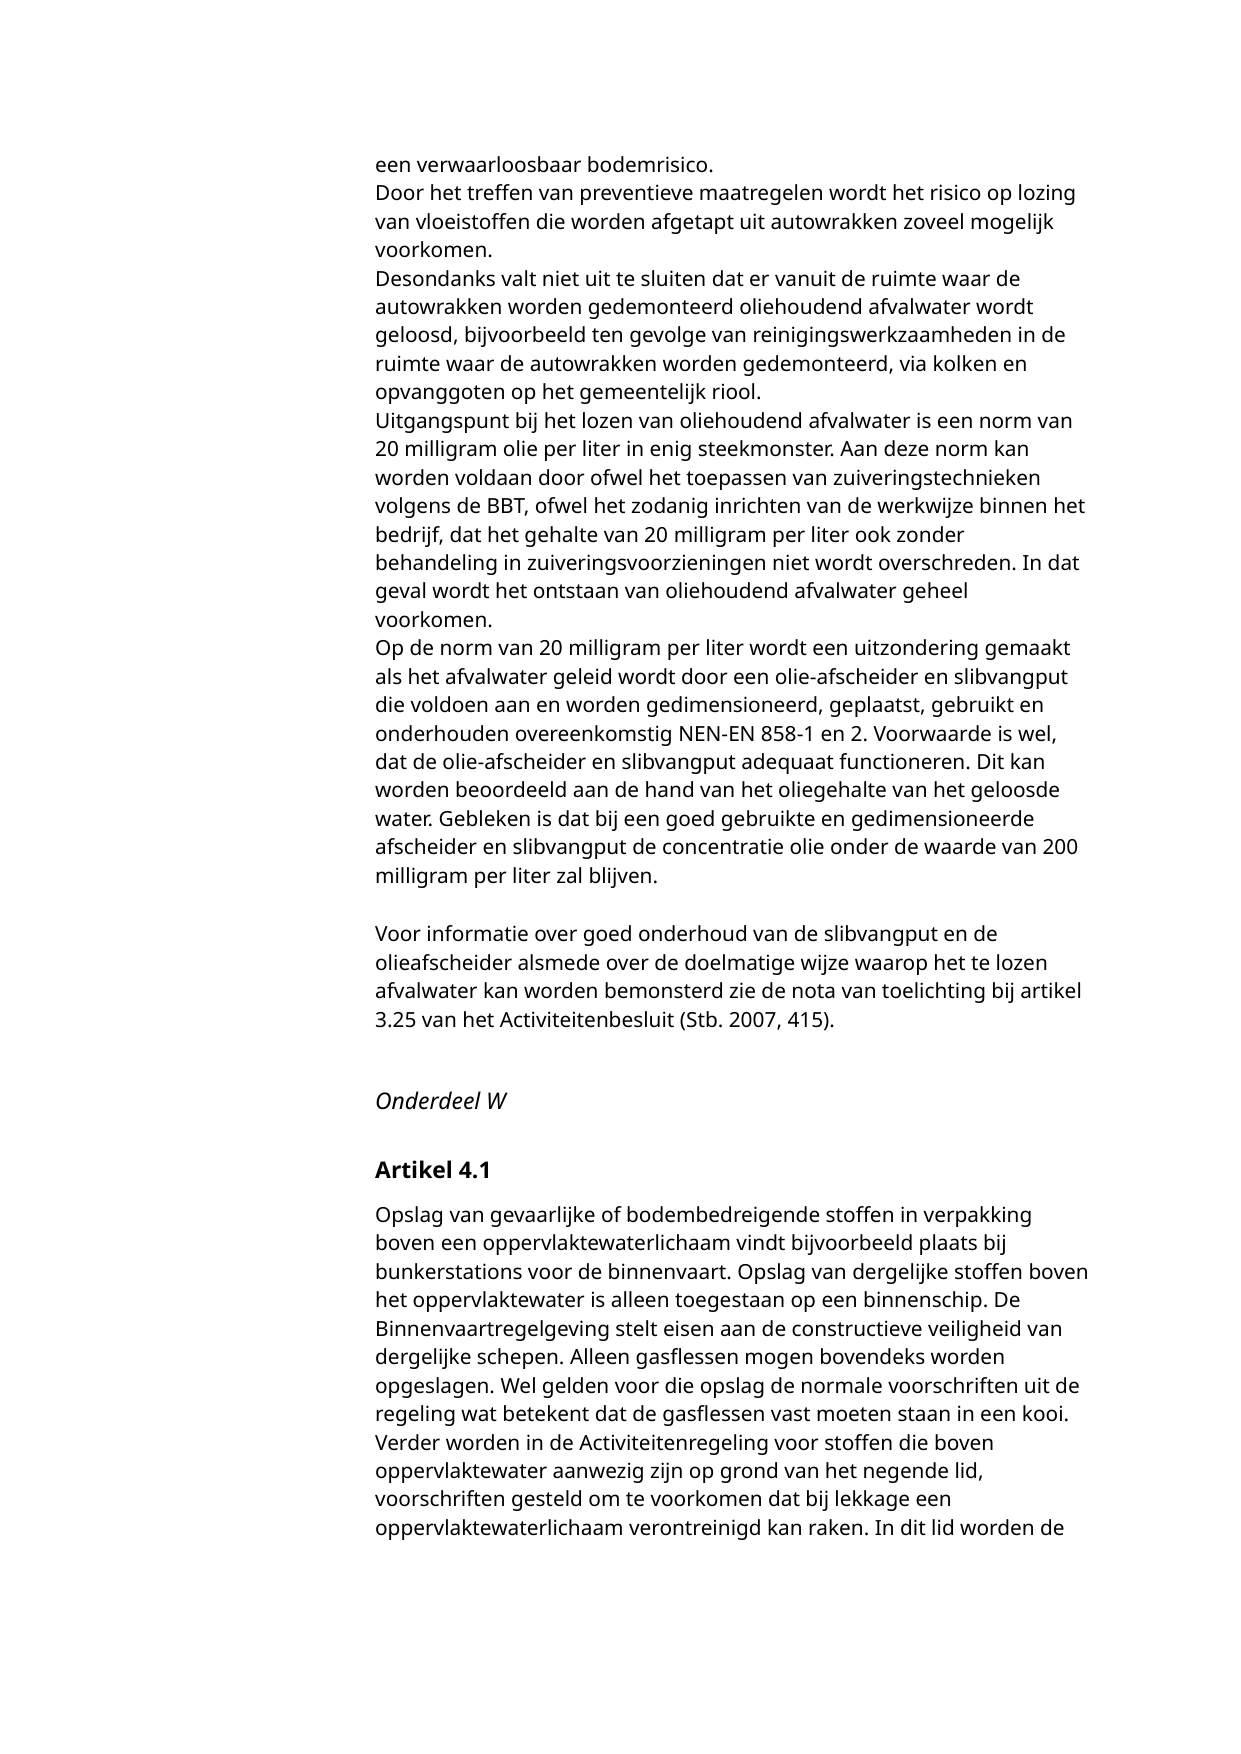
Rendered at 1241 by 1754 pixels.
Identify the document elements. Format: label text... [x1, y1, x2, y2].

text Desondanks valt niet uit te sluiten dat er vanuit de ruimte waar de autowrakken worden gedemonteerd oliehoudend afvalwater wordt geloosd, bijvoorbeeld ten gevolge van reinigingswerkzaamheden in de ruimte waar de autowrakken worden gedemonteerd, via kolken en opvanggoten op het gemeentelijk riool. [375, 264, 1090, 406]
subtitle Onderdeel W [375, 1085, 1090, 1116]
text Door het treffen van preventieve maatregelen wordt het risico op lozing van vloeistoffen die worden afgetapt uit autowrakken zoveel mogelijk voorkomen. [375, 178, 1090, 264]
subtitle Artikel 4.1 [375, 1154, 1090, 1185]
text Uitgangspunt bij het lozen van oliehoudend afvalwater is een norm van 20 milligram olie per liter in enig steekmonster. Aan deze norm kan worden voldaan door ofwel het toepassen van zuiveringstechnieken volgens de BBT, ofwel het zodanig inrichten van de werkwijze binnen het bedrijf, dat het gehalte van 20 milligram per liter ook zonder behandeling in zuiveringsvoorzieningen niet wordt overschreden. In dat geval wordt het ontstaan van oliehoudend afvalwater geheel voorkomen. [375, 406, 1090, 633]
text Opslag van gevaarlijke of bodembedreigende stoffen in verpakking boven een oppervlaktewaterlichaam vindt bijvoorbeeld plaats bij bunkerstations voor de binnenvaart. Opslag van dergelijke stoffen boven het oppervlaktewater is alleen toegestaan op een binnenschip. De Binnenvaartregelgeving stelt eisen aan de constructieve veiligheid van dergelijke schepen. Alleen gasflessen mogen bovendeks worden opgeslagen. Wel gelden voor die opslag de normale voorschriften uit de regeling wat betekent dat de gasflessen vast moeten staan in een kooi. Verder worden in de Activiteitenregeling voor stoffen die boven oppervlaktewater aanwezig zijn op grond van het negende lid, voorschriften gesteld om te voorkomen dat bij lekkage een oppervlaktewaterlichaam verontreinigd kan raken. In dit lid worden de [375, 1200, 1090, 1541]
text Op de norm van 20 milligram per liter wordt een uitzondering gemaakt als het afvalwater geleid wordt door een olie-afscheider en slibvangput die voldoen aan en worden gedimensioneerd, geplaatst, gebruikt en onderhouden overeenkomstig NEN-EN 858-1 en 2. Voorwaarde is wel, dat de olie-afscheider en slibvangput adequaat functioneren. Dit kan worden beoordeeld aan de hand van het oliegehalte van het geloosde water. Gebleken is dat bij een goed gebruikte en gedimensioneerde afscheider en slibvangput de concentratie olie onder de waarde van 200 milligram per liter zal blijven. [375, 633, 1090, 889]
text Voor informatie over goed onderhoud van de slibvangput en de olieafscheider alsmede over de doelmatige wijze waarop het te lozen afvalwater kan worden bemonsterd zie de nota van toelichting bij artikel 3.25 van het Activiteitenbesluit (Stb. 2007, 415). [375, 919, 1090, 1033]
text een verwaarloosbaar bodemrisico. [375, 150, 1090, 178]
